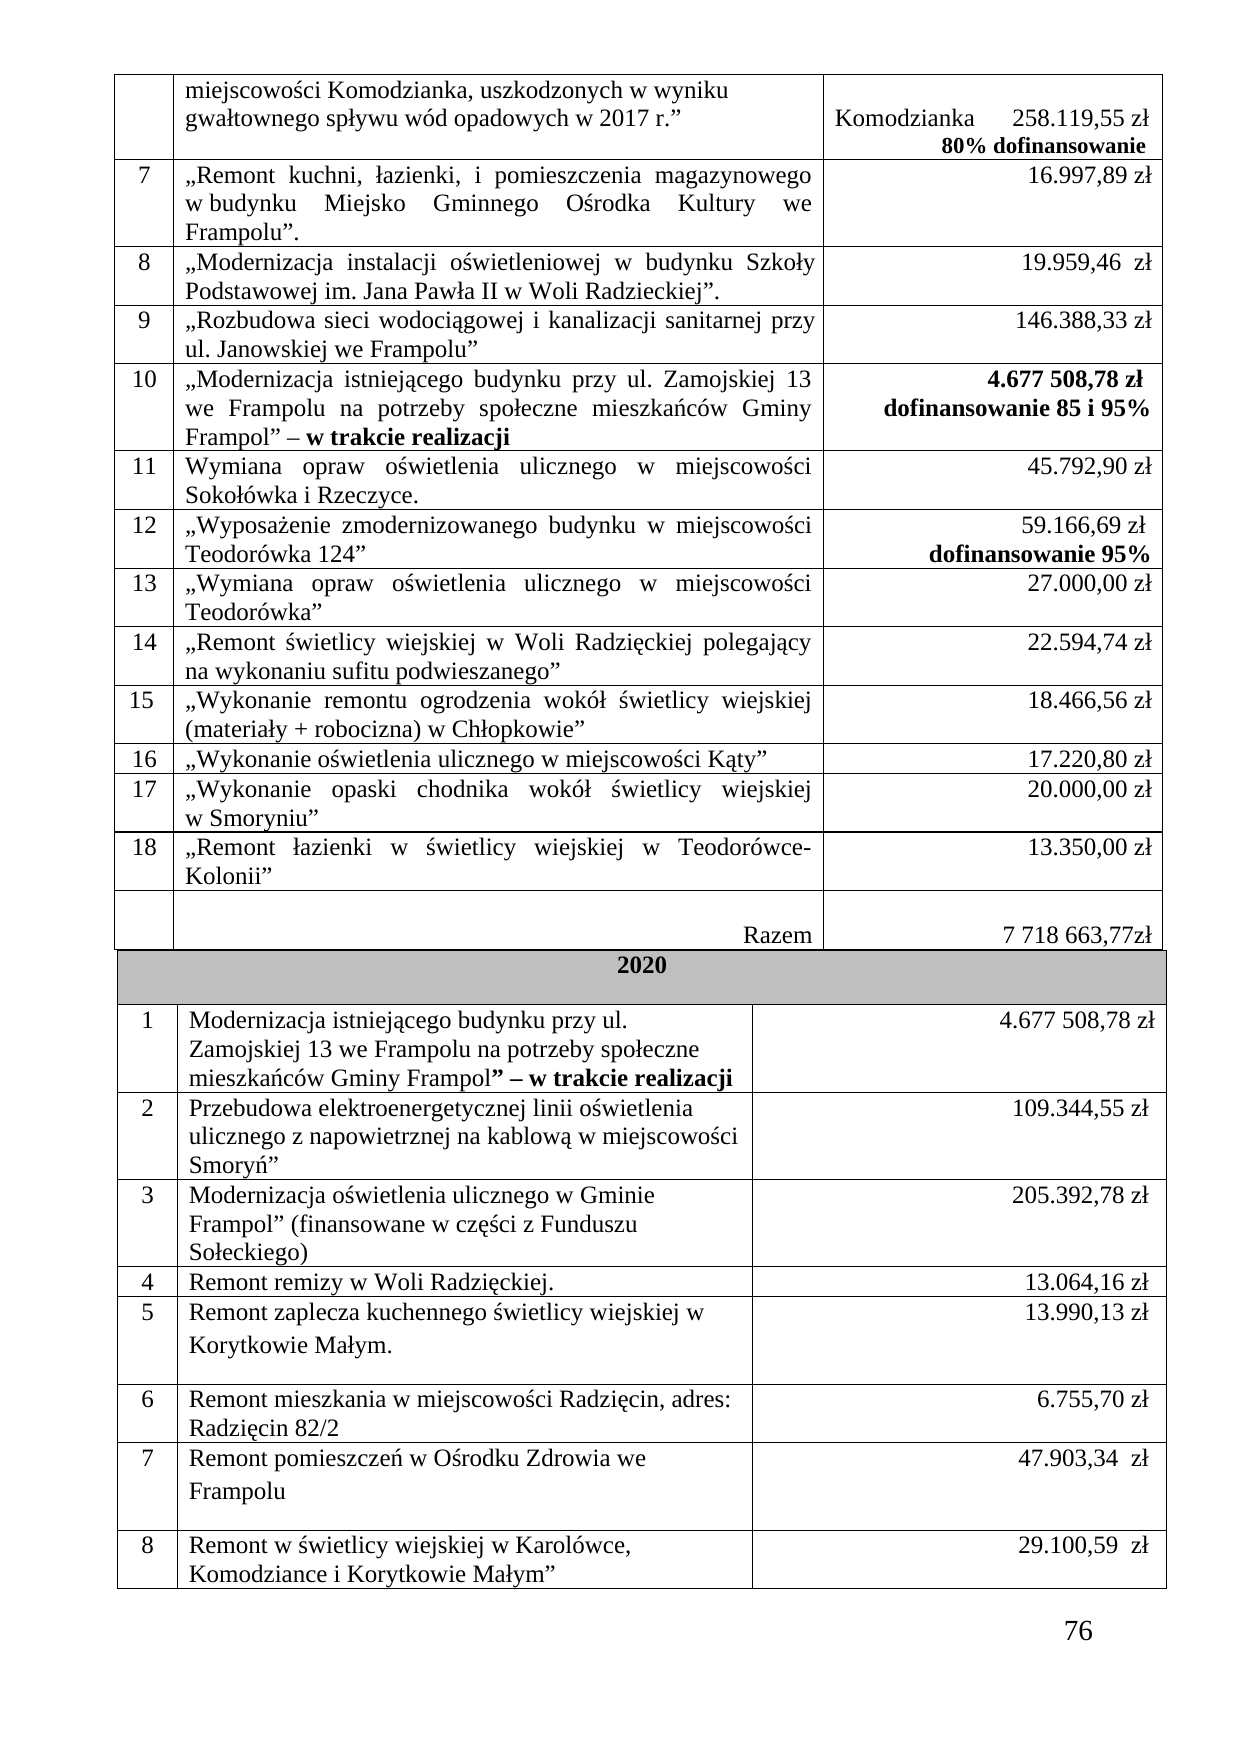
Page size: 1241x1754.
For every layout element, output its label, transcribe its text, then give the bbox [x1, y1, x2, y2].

table_cell 27.000,00 zł [824, 569, 1162, 626]
table_cell 17.220,80 zł [824, 744, 1162, 773]
table_cell Razem [174, 891, 823, 948]
table_cell 13.990,13 zł [753, 1297, 1166, 1383]
table_cell 16.997,89 zł [824, 160, 1162, 246]
table_cell 17 [115, 774, 173, 831]
table_cell 20.000,00 zł [824, 774, 1162, 831]
table_cell „Modernizacja istniejącego budynku przy ul. Zamojskiej 13 we Frampolu na potrzeby społeczne mieszkańców Gminy Frampol” – w trakcie realizacji [174, 364, 823, 450]
table_cell [115, 891, 173, 948]
table_cell Komodzianka 258.119,55 zł 80% dofinansowanie [824, 75, 1162, 159]
table_cell 15 [115, 686, 173, 743]
table_cell 5 [118, 1297, 177, 1383]
table_cell 109.344,55 zł [753, 1093, 1166, 1179]
table_cell 4.677 508,78 zł [753, 1005, 1166, 1092]
table_cell 10 [115, 364, 173, 450]
table_cell 11 [115, 451, 173, 509]
table_cell „Wykonanie remontu ogrodzenia wokół świetlicy wiejskiej (materiały + robocizna) w Chłopkowie” [174, 686, 823, 743]
table_cell 29.100,59 zł [753, 1531, 1166, 1588]
table_cell 4 [118, 1267, 177, 1296]
table_cell Remont zaplecza kuchennego świetlicy wiejskiej w Korytkowie Małym. [178, 1297, 752, 1383]
table_cell „Remont świetlicy wiejskiej w Woli Radzięckiej polegający na wykonaniu sufitu podwieszanego” [174, 627, 823, 684]
table_cell Modernizacja istniejącego budynku przy ul. Zamojskiej 13 we Frampolu na potrzeby społeczne mieszkańców Gminy Frampol” – w trakcie realizacji [178, 1005, 752, 1092]
table_cell „Wykonanie oświetlenia ulicznego w miejscowości Kąty” [174, 744, 823, 773]
table_cell 9 [115, 306, 173, 363]
table_cell „Wyposażenie zmodernizowanego budynku w miejscowości Teodorówka 124” [174, 510, 823, 567]
table_cell 13.064,16 zł [753, 1267, 1166, 1296]
table_cell 13 [115, 569, 173, 626]
table_cell [115, 75, 173, 159]
table_cell 8 [115, 247, 173, 304]
table_cell 146.388,33 zł [824, 306, 1162, 363]
table_cell 205.392,78 zł [753, 1180, 1166, 1266]
table_cell 4.677 508,78 zł dofinansowanie 85 i 95% [824, 364, 1162, 450]
table_cell 47.903,34 zł [753, 1443, 1166, 1529]
table_cell 19.959,46 zł [824, 247, 1162, 304]
table_cell 6 [118, 1385, 177, 1442]
table_cell 7 [118, 1443, 177, 1529]
table_cell 2 [118, 1093, 177, 1179]
table_cell 3 [118, 1180, 177, 1266]
table_cell 16 [115, 744, 173, 773]
table_cell 22.594,74 zł [824, 627, 1162, 684]
table_cell „Wymiana opraw oświetlenia ulicznego w miejscowości Teodorówka” [174, 569, 823, 626]
table_cell 14 [115, 627, 173, 684]
table_cell Wymiana opraw oświetlenia ulicznego w miejscowości Sokołówka i Rzeczyce. [174, 451, 823, 509]
table_cell „Remont łazienki w świetlicy wiejskiej w Teodorówce- Kolonii” [174, 833, 823, 890]
table_cell 13.350,00 zł [824, 833, 1162, 890]
table_cell Remont remizy w Woli Radzięckiej. [178, 1267, 752, 1296]
table_cell miejscowości Komodzianka, uszkodzonych w wyniku gwałtownego spływu wód opadowych w 2017 r.” [174, 75, 823, 159]
table_cell 45.792,90 zł [824, 451, 1162, 509]
table_cell 18 [115, 833, 173, 890]
table_cell 7 [115, 160, 173, 246]
table_cell „Wykonanie opaski chodnika wokół świetlicy wiejskiej w Smoryniu” [174, 774, 823, 831]
table_cell 8 [118, 1531, 177, 1588]
table_cell Przebudowa elektroenergetycznej linii oświetlenia ulicznego z napowietrznej na kablową w miejscowości Smoryń” [178, 1093, 752, 1179]
table_cell „Remont kuchni, łazienki, i pomieszczenia magazynowego w budynku Miejsko Gminnego Ośrodka Kultury we Frampolu”. [174, 160, 823, 246]
table_cell 7 718 663,77zł [824, 891, 1162, 948]
table_header 2020 [118, 951, 1166, 1004]
table_cell 18.466,56 zł [824, 686, 1162, 743]
table_cell 59.166,69 zł dofinansowanie 95% [824, 510, 1162, 567]
table_cell Modernizacja oświetlenia ulicznego w Gminie Frampol” (finansowane w części z Funduszu Sołeckiego) [178, 1180, 752, 1266]
table_cell 6.755,70 zł [753, 1385, 1166, 1442]
table_cell Remont pomieszczeń w Ośrodku Zdrowia we Frampolu [178, 1443, 752, 1529]
table_cell 12 [115, 510, 173, 567]
table_cell Remont mieszkania w miejscowości Radzięcin, adres: Radzięcin 82/2 [178, 1385, 752, 1442]
table_cell 1 [118, 1005, 177, 1092]
